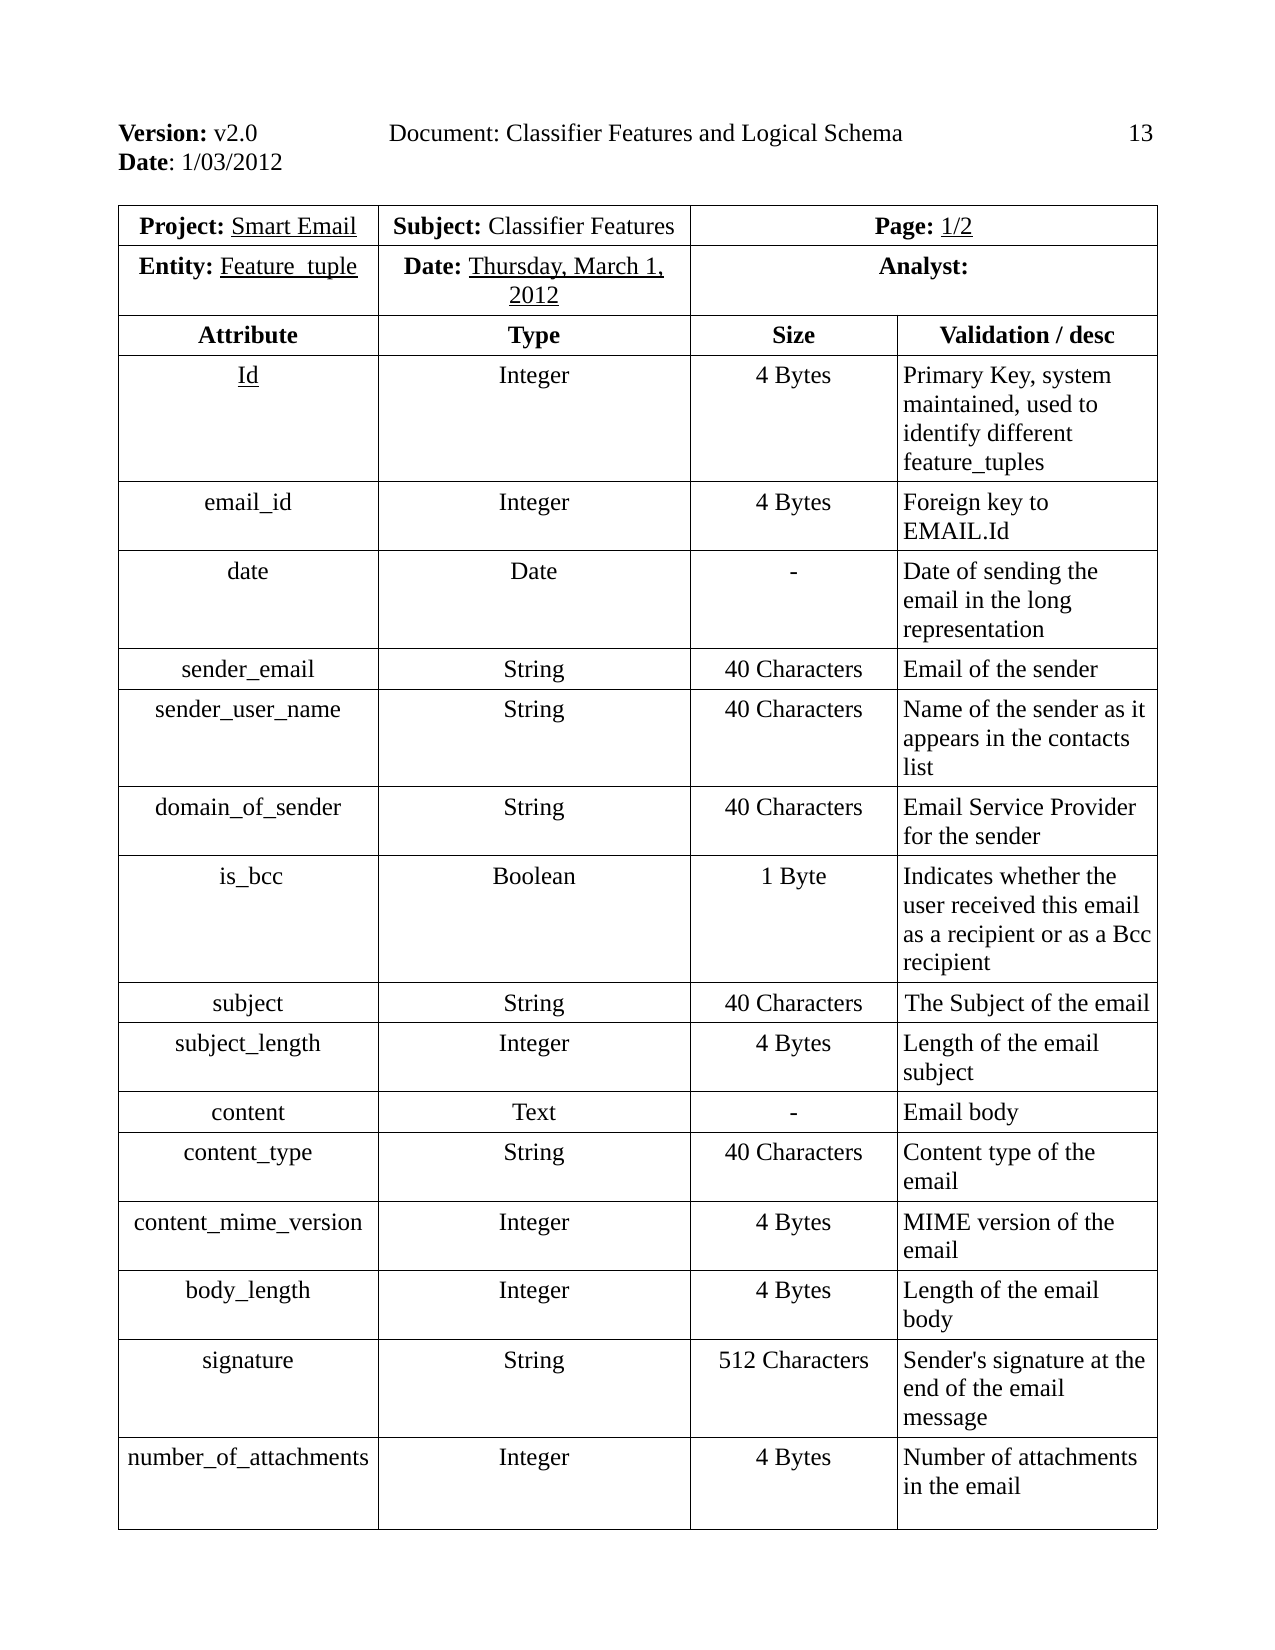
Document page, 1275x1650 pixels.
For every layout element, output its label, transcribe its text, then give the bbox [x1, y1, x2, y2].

table_cell 40 Characters [691, 983, 897, 1022]
table_cell 40 Characters [691, 1133, 897, 1201]
table_cell 4 Bytes [691, 482, 897, 550]
table_cell Foreign key to EMAIL.Id [898, 482, 1157, 550]
table_cell 4 Bytes [691, 1438, 897, 1529]
table_header Subject: Classifier Features [379, 206, 690, 245]
table_cell Attribute [119, 316, 378, 355]
table_cell content_mime_version [119, 1202, 378, 1270]
table_header Project: Smart Email [119, 206, 378, 245]
table_cell The Subject of the email [898, 983, 1157, 1022]
table_cell Analyst: [691, 246, 1157, 314]
table_cell String [379, 1133, 690, 1201]
table_cell Date: Thursday, March 1, 2012 [379, 246, 690, 314]
table_cell domain_of_sender [119, 787, 378, 855]
table_cell String [379, 787, 690, 855]
table_cell content_type [119, 1133, 378, 1201]
table_cell Size [691, 316, 897, 355]
table_cell 40 Characters [691, 649, 897, 688]
table_cell String [379, 983, 690, 1022]
table_cell Integer [379, 1023, 690, 1091]
table_cell 40 Characters [691, 690, 897, 786]
table_cell Validation / desc [898, 316, 1157, 355]
table_cell date [119, 551, 378, 648]
table_cell Length of the email subject [898, 1023, 1157, 1091]
table_cell Boolean [379, 856, 690, 982]
table_cell String [379, 1340, 690, 1437]
table_cell 512 Characters [691, 1340, 897, 1437]
table_cell Indicates whether the user received this email as a recipient or as a Bcc recipient [898, 856, 1157, 982]
table_cell signature [119, 1340, 378, 1437]
table_cell Integer [379, 356, 690, 481]
table_cell Text [379, 1092, 690, 1132]
table_cell subject [119, 983, 378, 1022]
table_cell Integer [379, 1271, 690, 1339]
table_cell content [119, 1092, 378, 1132]
table_cell Primary Key, system maintained, used to identify different feature_tuples [898, 356, 1157, 481]
table_cell Integer [379, 1438, 690, 1529]
table_cell Id [119, 356, 378, 481]
table_cell Number of attachments in the email [898, 1438, 1157, 1529]
table_cell - [691, 1092, 897, 1132]
table_cell 4 Bytes [691, 1202, 897, 1270]
table_cell String [379, 690, 690, 786]
table_cell Type [379, 316, 690, 355]
table_cell 1 Byte [691, 856, 897, 982]
table_cell 4 Bytes [691, 1271, 897, 1339]
table_cell Date [379, 551, 690, 648]
table_cell Integer [379, 482, 690, 550]
table_cell Email Service Provider for the sender [898, 787, 1157, 855]
table_cell subject_length [119, 1023, 378, 1091]
table_cell sender_user_name [119, 690, 378, 786]
table_cell Email of the sender [898, 649, 1157, 688]
table_cell Length of the email body [898, 1271, 1157, 1339]
table_cell MIME version of the email [898, 1202, 1157, 1270]
table_cell Name of the sender as it appears in the contacts list [898, 690, 1157, 786]
table_cell 40 Characters [691, 787, 897, 855]
table_cell number_of_attachments [119, 1438, 378, 1529]
table_cell - [691, 551, 897, 648]
table_cell Date of sending the email in the long representation [898, 551, 1157, 648]
table_cell is_bcc [119, 856, 378, 982]
table_cell sender_email [119, 649, 378, 688]
table_cell Sender's signature at the end of the email message [898, 1340, 1157, 1437]
table_cell String [379, 649, 690, 688]
table_cell Content type of the email [898, 1133, 1157, 1201]
table_cell body_length [119, 1271, 378, 1339]
table_cell Email body [898, 1092, 1157, 1132]
table_header Page: 1/2 [691, 206, 1157, 245]
table_cell Entity: Feature_tuple [119, 246, 378, 314]
table_cell Integer [379, 1202, 690, 1270]
table_cell 4 Bytes [691, 1023, 897, 1091]
table_cell email_id [119, 482, 378, 550]
table_cell 4 Bytes [691, 356, 897, 481]
